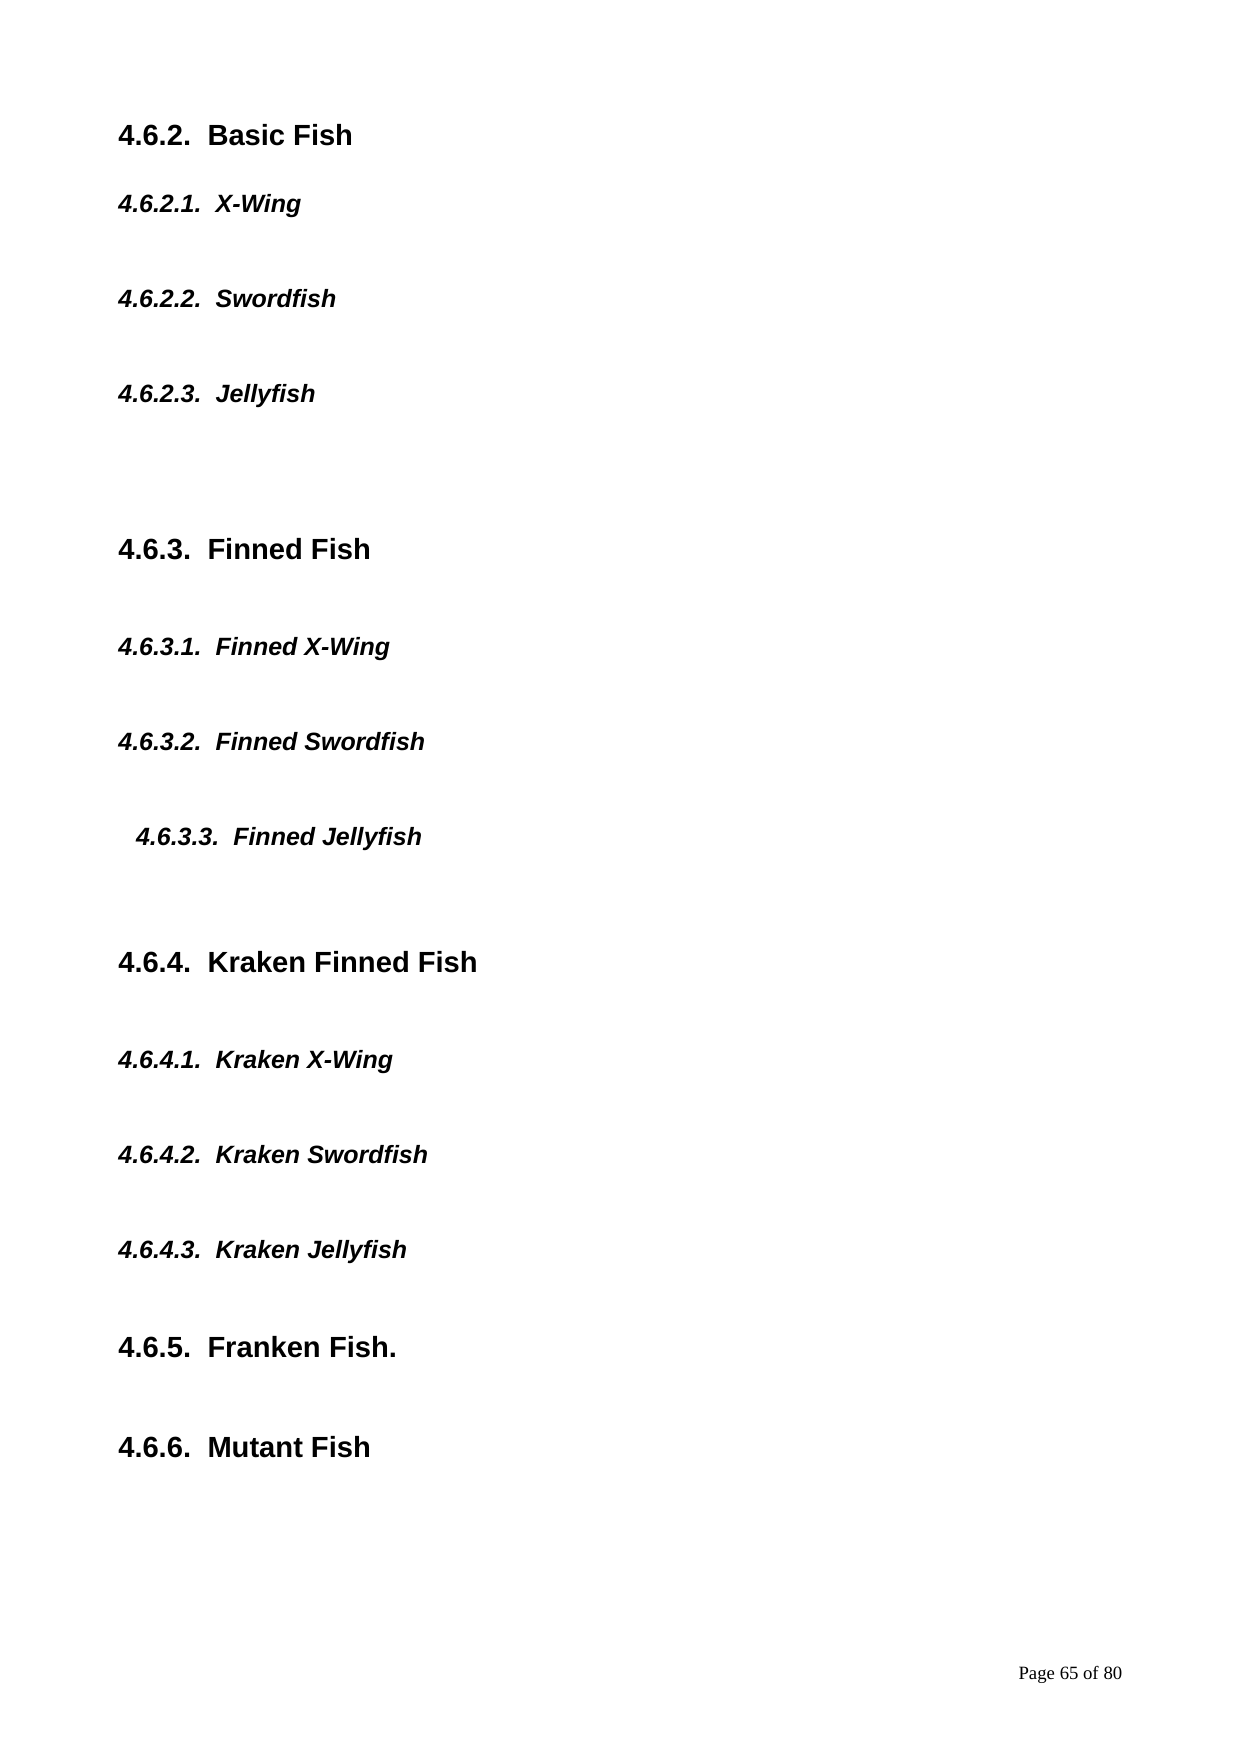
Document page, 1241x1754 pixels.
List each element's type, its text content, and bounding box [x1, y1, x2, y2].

subtitle Jellyfish [118, 379, 1122, 408]
subtitle Finned Fish [118, 532, 1122, 565]
subtitle Kraken Finned Fish [118, 945, 1122, 979]
subtitle Kraken Swordfish [118, 1140, 1122, 1169]
subtitle Finned X-Wing [118, 631, 1122, 660]
subtitle Finned Swordfish [118, 726, 1122, 755]
subtitle Mutant Fish [118, 1430, 1122, 1463]
subtitle Basic Fish [118, 118, 1122, 152]
subtitle Finned Jellyfish [136, 821, 1122, 850]
subtitle X-Wing [118, 189, 1122, 218]
subtitle Swordfish [118, 284, 1122, 313]
subtitle Kraken X-Wing [118, 1045, 1122, 1074]
subtitle Franken Fish. [118, 1330, 1122, 1363]
subtitle Kraken Jellyfish [118, 1235, 1122, 1264]
